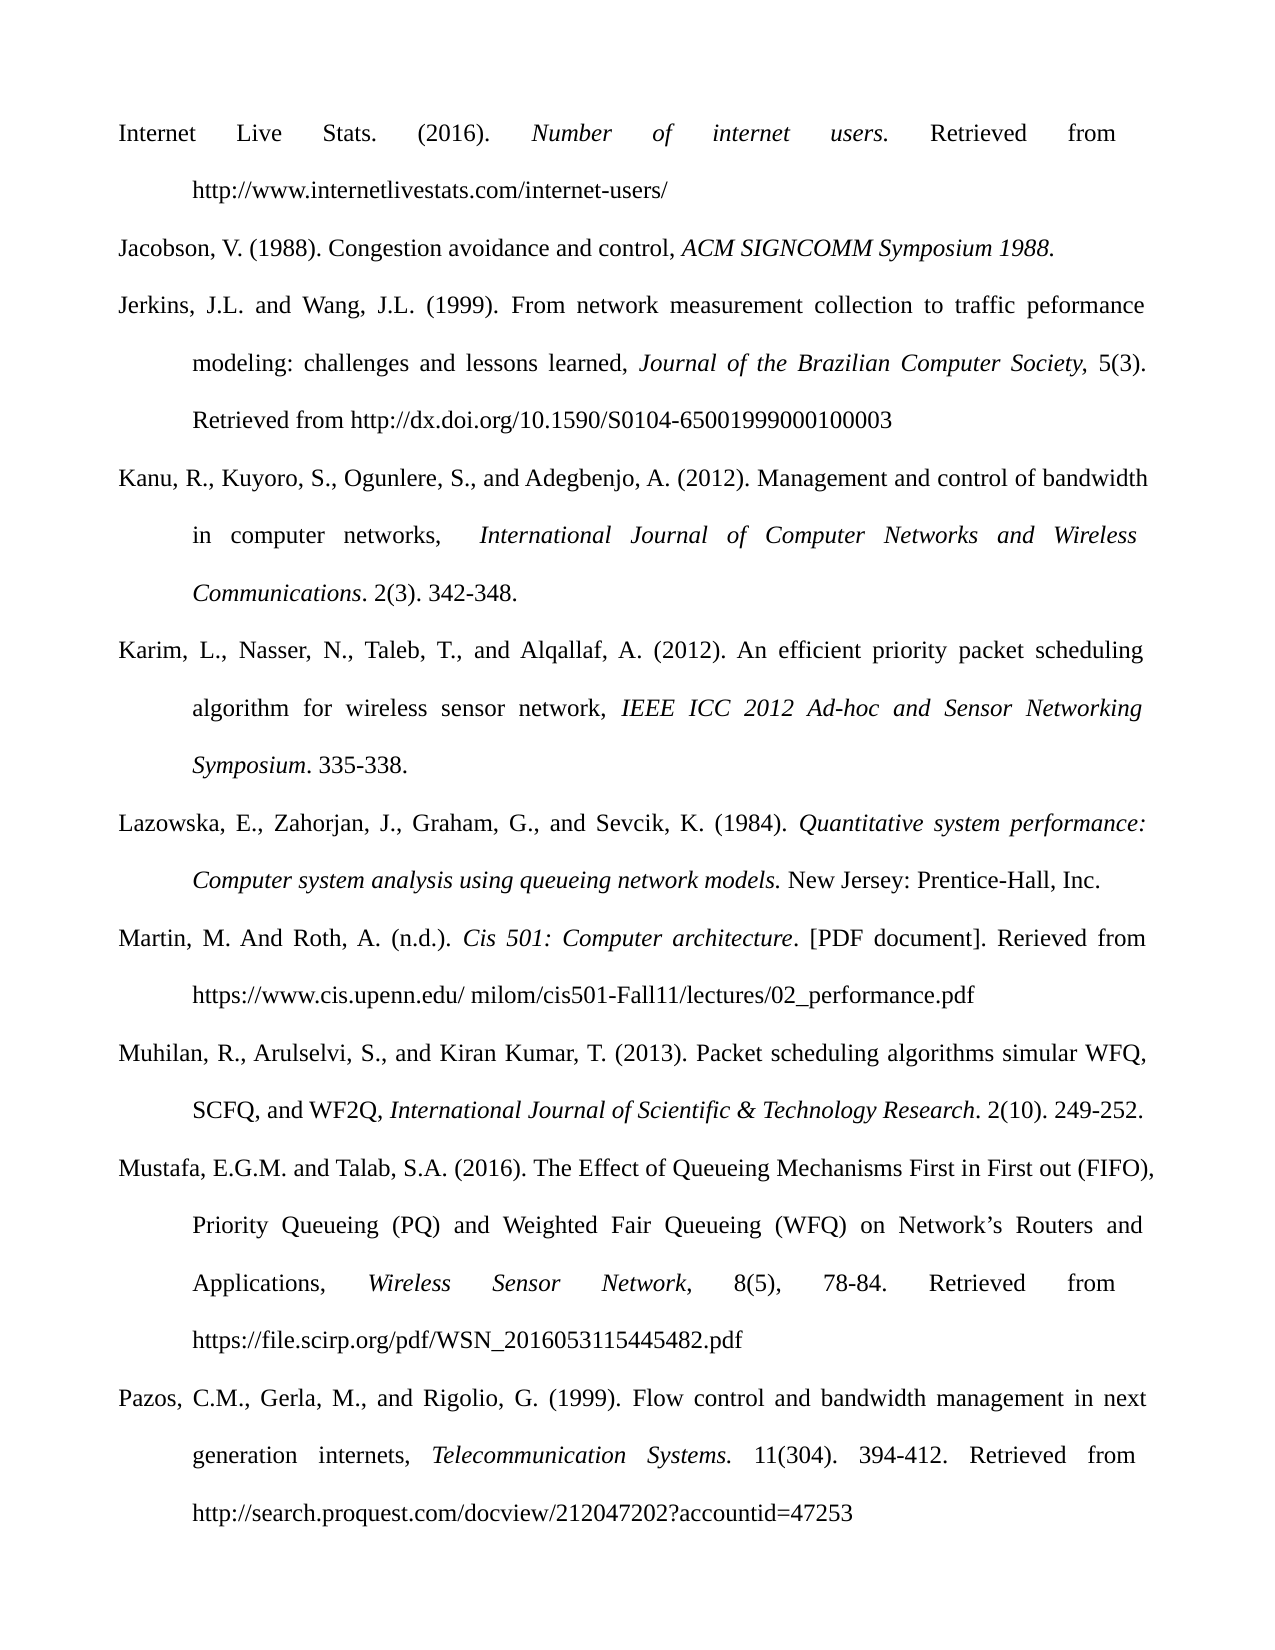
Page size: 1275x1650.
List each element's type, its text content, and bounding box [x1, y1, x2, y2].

text Internet Live Stats. (2016). Number of internet users. Retrieved from http://www.internetlivestats.com/internet-users/ [118, 118, 1157, 204]
text Jacobson, V. (1988). Congestion avoidance and control, ACM SIGNCOMM Symposium 1988. [118, 233, 1157, 262]
text Pazos, C.M., Gerla, M., and Rigolio, G. (1999). Flow control and bandwidth management in next generation internets, Telecommunication Systems. 11(304). 394-412. Retrieved from http://search.proquest.com/docview/212047202?accountid=47253 [118, 1383, 1157, 1527]
text Lazowska, E., Zahorjan, J., Graham, G., and Sevcik, K. (1984). Quantitative system performance: Computer system analysis using queueing network models. New Jersey: Prentice-Hall, Inc. [118, 808, 1157, 894]
text Mustafa, E.G.M. and Talab, S.A. (2016). The Effect of Queueing Mechanisms First in First out (FIFO), Priority Queueing (PQ) and Weighted Fair Queueing (WFQ) on Network’s Routers and Applications, Wireless Sensor Network, 8(5), 78-84. Retrieved from https://file.scirp.org/pdf/WSN_2016053115445482.pdf [118, 1153, 1157, 1354]
text Kanu, R., Kuyoro, S., Ogunlere, S., and Adegbenjo, A. (2012). Management and control of bandwidth in computer networks, International Journal of Computer Networks and Wireless Communications. 2(3). 342-348. [118, 463, 1157, 607]
text Karim, L., Nasser, N., Taleb, T., and Alqallaf, A. (2012). An efficient priority packet scheduling algorithm for wireless sensor network, IEEE ICC 2012 Ad-hoc and Sensor Networking Symposium. 335-338. [118, 636, 1157, 779]
text Muhilan, R., Arulselvi, S., and Kiran Kumar, T. (2013). Packet scheduling algorithms simular WFQ, SCFQ, and WF2Q, International Journal of Scientific & Technology Research. 2(10). 249-252. [118, 1038, 1157, 1124]
text Jerkins, J.L. and Wang, J.L. (1999). From network measurement collection to traffic peformance modeling: challenges and lessons learned, Journal of the Brazilian Computer Society, 5(3). Retrieved from http://dx.doi.org/10.1590/S0104-65001999000100003 [118, 291, 1157, 434]
text Martin, M. And Roth, A. (n.d.). Cis 501: Computer architecture. [PDF document]. Rerieved from https://www.cis.upenn.edu/ milom/cis501-Fall11/lectures/02_performance.pdf [118, 923, 1157, 1009]
